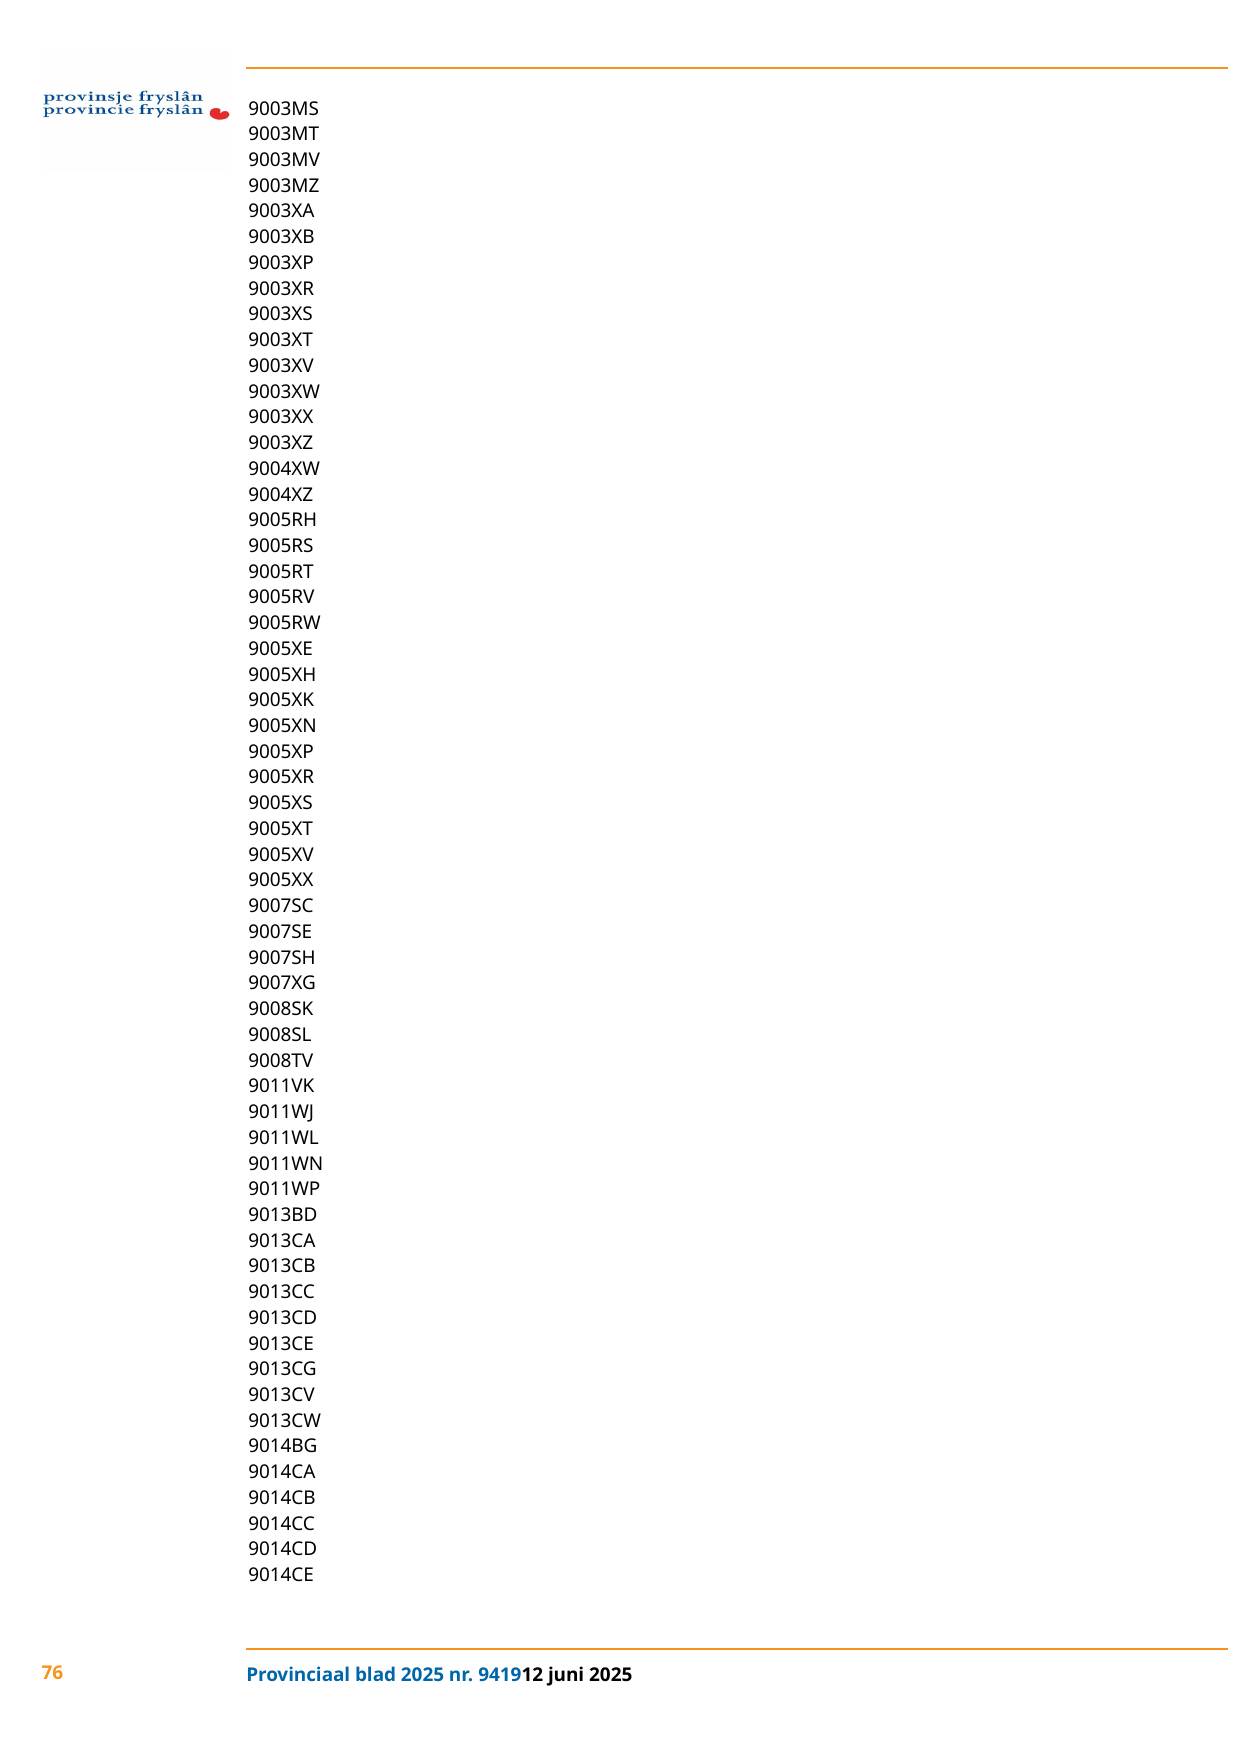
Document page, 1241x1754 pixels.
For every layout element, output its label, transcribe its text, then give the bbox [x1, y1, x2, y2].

table_cell 9003MS [248, 95, 1152, 121]
table_cell 9008TV [248, 1047, 1152, 1072]
table_cell 9005XS [248, 790, 1152, 815]
table_cell 9013CB [248, 1253, 1152, 1278]
table_cell 9013CA [248, 1227, 1152, 1253]
table_cell 9004XZ [248, 481, 1152, 506]
table_cell 9004XW [248, 455, 1152, 481]
table_cell 9011WL [248, 1124, 1152, 1150]
table_cell 9011WP [248, 1175, 1152, 1201]
table_cell 9007SC [248, 893, 1152, 918]
table_cell 9013CV [248, 1381, 1152, 1407]
table_cell 9005XR [248, 764, 1152, 789]
table_cell 9003XV [248, 352, 1152, 378]
table_cell 9014CA [248, 1459, 1152, 1484]
table_cell 9005XV [248, 841, 1152, 867]
table_cell 9003MT [248, 121, 1152, 146]
table_cell 9014CB [248, 1484, 1152, 1510]
table_cell 9008SL [248, 1021, 1152, 1047]
table_cell 9008SK [248, 995, 1152, 1021]
table_cell 9014BG [248, 1433, 1152, 1458]
table_cell 9003XP [248, 249, 1152, 275]
table_cell 9013CE [248, 1330, 1152, 1356]
table_cell 9005RT [248, 558, 1152, 584]
table_cell 9003XB [248, 224, 1152, 249]
table_cell 9005RV [248, 584, 1152, 609]
table_cell 9013CG [248, 1356, 1152, 1381]
table_cell 9011WJ [248, 1098, 1152, 1124]
table_cell 9014CC [248, 1510, 1152, 1536]
table_cell 9005XE [248, 635, 1152, 661]
table_cell 9005RW [248, 609, 1152, 635]
table_cell 9003XT [248, 326, 1152, 352]
table_cell 9005XN [248, 712, 1152, 738]
table_cell 9014CD [248, 1536, 1152, 1561]
table_cell 9013CC [248, 1278, 1152, 1304]
table_cell 9003XZ [248, 429, 1152, 455]
table_cell 9003XX [248, 404, 1152, 429]
table_cell 9003XA [248, 198, 1152, 223]
table_cell 9003XS [248, 301, 1152, 326]
table_cell 9005RS [248, 532, 1152, 558]
table_cell 9005XH [248, 661, 1152, 687]
table_cell 9003MV [248, 146, 1152, 172]
table_cell 9014CE [248, 1561, 1152, 1587]
table_cell 9013CW [248, 1407, 1152, 1433]
table_cell 9003MZ [248, 172, 1152, 198]
table_cell 9003XR [248, 275, 1152, 301]
table_cell 9005XT [248, 815, 1152, 841]
table_cell 9005XX [248, 867, 1152, 892]
table_cell 9005XK [248, 687, 1152, 712]
table_cell 9007SE [248, 918, 1152, 944]
table_cell 9005RH [248, 506, 1152, 532]
table_cell 9013BD [248, 1201, 1152, 1227]
table_cell 9011WN [248, 1150, 1152, 1175]
table_cell 9013CD [248, 1304, 1152, 1330]
table_cell 9003XW [248, 378, 1152, 403]
picture [41, 47, 231, 172]
table_cell 9005XP [248, 738, 1152, 764]
table_cell 9007SH [248, 944, 1152, 969]
table_cell 9007XG [248, 970, 1152, 995]
table_cell 9011VK [248, 1073, 1152, 1098]
